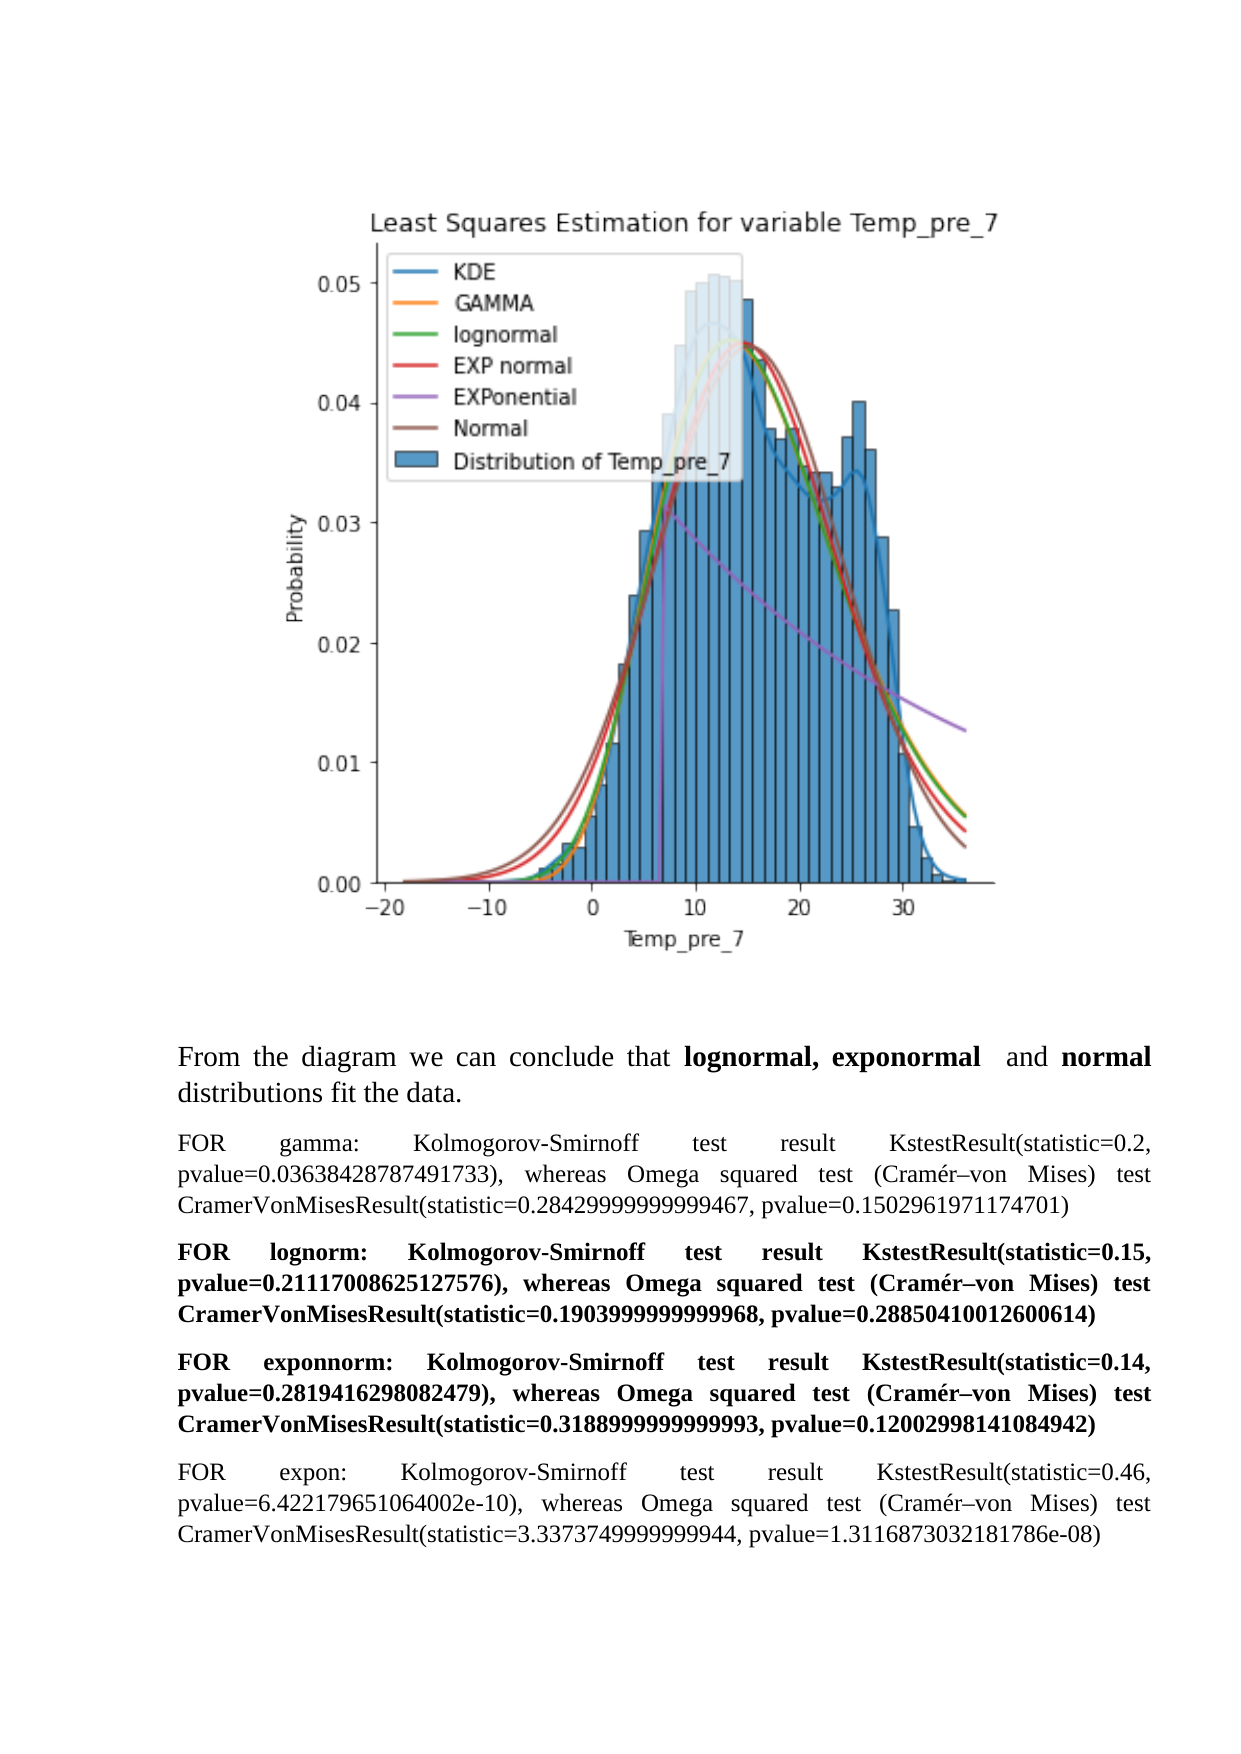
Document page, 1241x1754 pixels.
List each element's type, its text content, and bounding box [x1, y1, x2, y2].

text From the diagram we can conclude that lognormal, exponormal and normal distributions fit the data. [177, 1039, 1152, 1108]
text FOR exponnorm: Kolmogorov-Smirnoff test result KstestResult(statistic=0.14, pvalue=0.2819416298082479), whereas Omega squared test (Cramér–von Mises) test CramerVonMisesResult(statistic=0.3188999999999993, pvalue=0.12002998141084942) [177, 1347, 1152, 1438]
text FOR expon: Kolmogorov-Smirnoff test result KstestResult(statistic=0.46, pvalue=6.422179651064002e-10), whereas Omega squared test (Cramér–von Mises) test CramerVonMisesResult(statistic=3.3373749999999944, pvalue=1.3116873032181786e-08) [177, 1457, 1152, 1548]
picture [272, 197, 1013, 964]
text FOR lognorm: Kolmogorov-Smirnoff test result KstestResult(statistic=0.15, pvalue=0.21117008625127576), whereas Omega squared test (Cramér–von Mises) test CramerVonMisesResult(statistic=0.1903999999999968, pvalue=0.28850410012600614) [177, 1237, 1152, 1328]
text FOR gamma: Kolmogorov-Smirnoff test result KstestResult(statistic=0.2, pvalue=0.03638428787491733), whereas Omega squared test (Cramér–von Mises) test CramerVonMisesResult(statistic=0.28429999999999467, pvalue=0.1502961971174701) [177, 1128, 1152, 1218]
